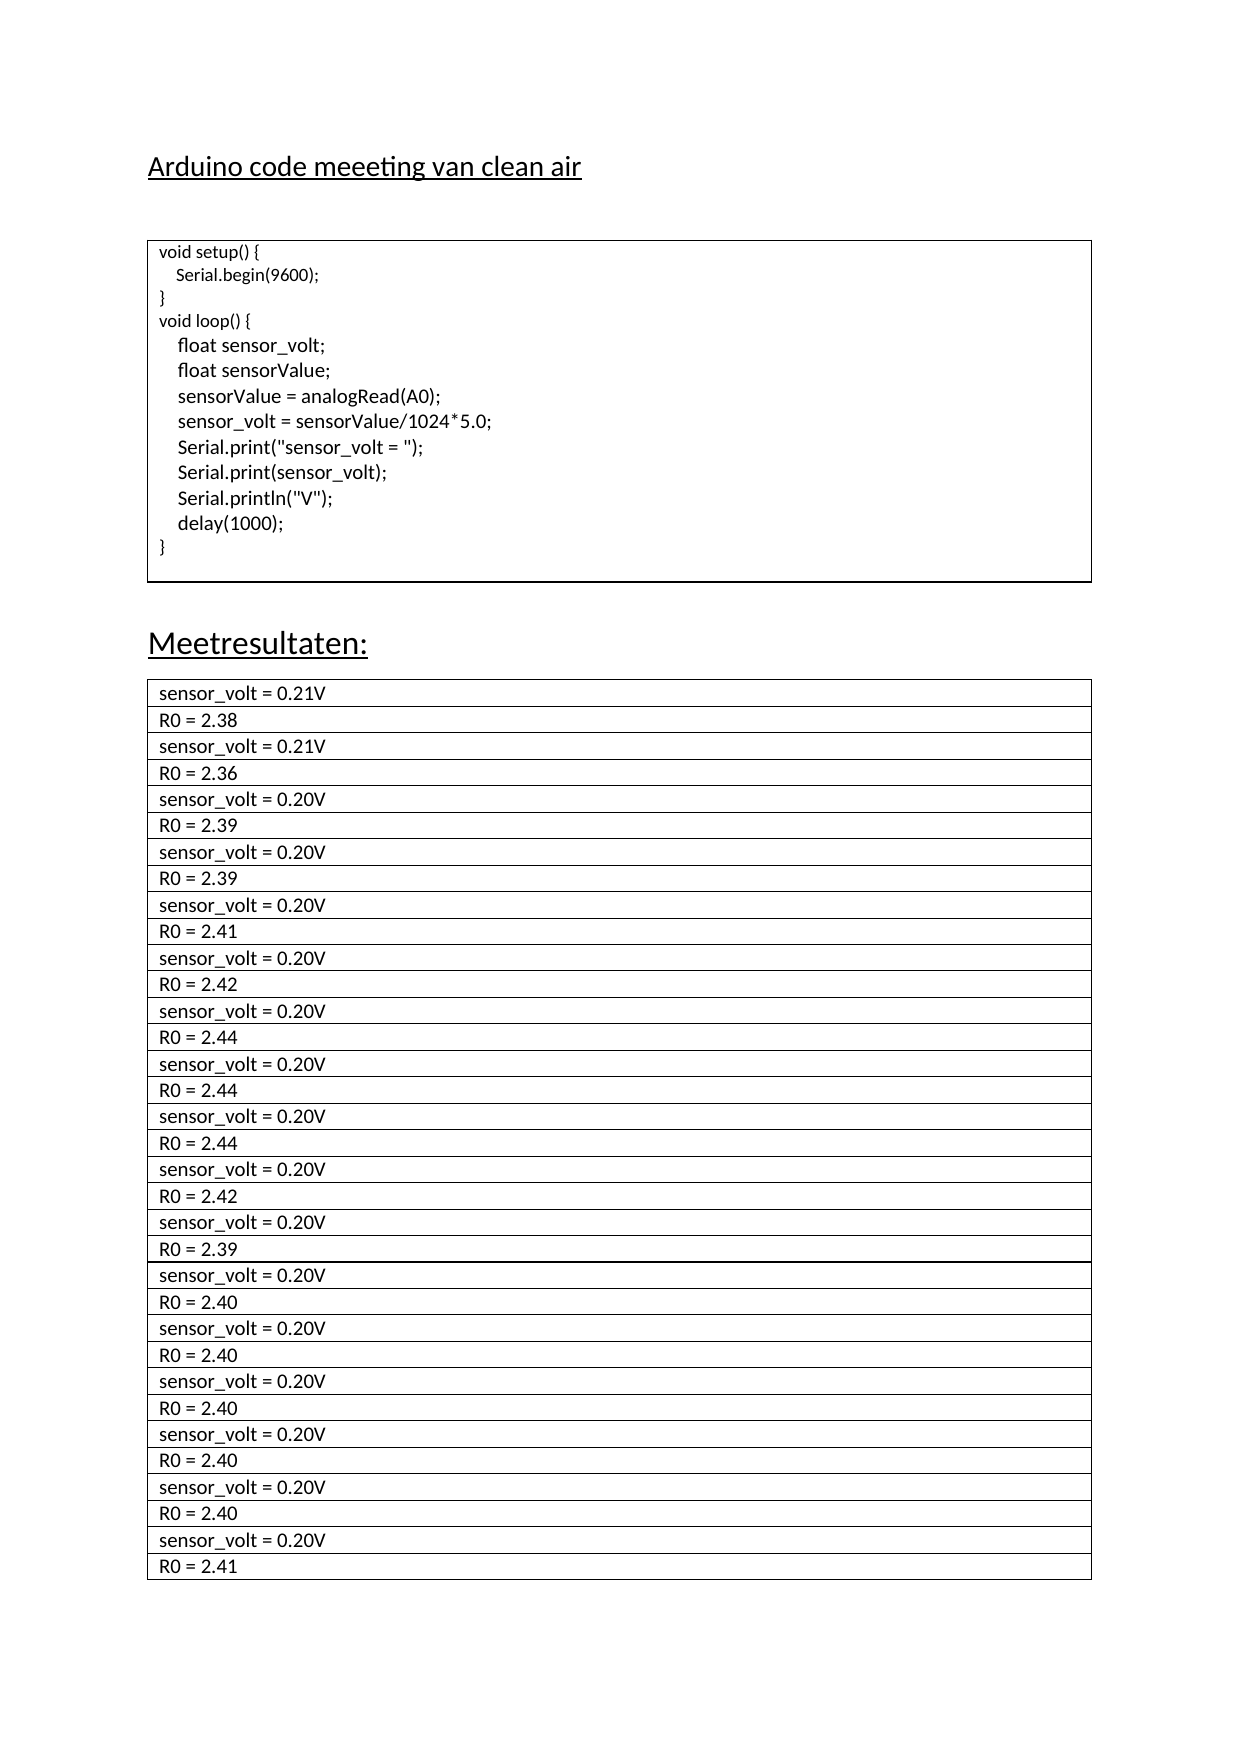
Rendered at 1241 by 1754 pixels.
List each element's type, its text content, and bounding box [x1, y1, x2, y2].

table_cell R0 = 2.44 [148, 1077, 1091, 1103]
table_cell R0 = 2.40 [148, 1501, 1091, 1526]
table_cell R0 = 2.38 [148, 707, 1091, 732]
table_cell R0 = 2.39 [148, 866, 1091, 891]
table_cell sensor_volt = 0.20V [148, 945, 1091, 970]
table_cell R0 = 2.39 [148, 813, 1091, 838]
table_cell sensor_volt = 0.20V [148, 998, 1091, 1023]
table_cell sensor_volt = 0.20V [148, 892, 1091, 917]
table_cell sensor_volt = 0.20V [148, 1263, 1091, 1288]
table_cell R0 = 2.40 [148, 1395, 1091, 1420]
table_cell sensor_volt = 0.20V [148, 1157, 1091, 1182]
table_cell R0 = 2.40 [148, 1289, 1091, 1314]
table_cell sensor_volt = 0.21V [148, 733, 1091, 759]
table_cell sensor_volt = 0.20V [148, 1527, 1091, 1552]
text Arduino code meeeting van clean air [148, 148, 1093, 183]
table_cell R0 = 2.41 [148, 919, 1091, 944]
table_cell sensor_volt = 0.20V [148, 1104, 1091, 1129]
text Meetresultaten: [148, 622, 1093, 663]
table_cell R0 = 2.36 [148, 760, 1091, 785]
table_cell sensor_volt = 0.20V [148, 1421, 1091, 1447]
table_header sensor_volt = 0.21V [148, 680, 1091, 706]
table_cell R0 = 2.39 [148, 1236, 1091, 1261]
table_cell sensor_volt = 0.20V [148, 1474, 1091, 1499]
table_cell sensor_volt = 0.20V [148, 1368, 1091, 1394]
table_cell sensor_volt = 0.20V [148, 839, 1091, 864]
table_cell sensor_volt = 0.20V [148, 786, 1091, 812]
table_cell sensor_volt = 0.20V [148, 1315, 1091, 1341]
table_cell R0 = 2.42 [148, 1183, 1091, 1208]
table_cell sensor_volt = 0.20V [148, 1210, 1091, 1235]
table_cell R0 = 2.42 [148, 971, 1091, 997]
table_cell R0 = 2.44 [148, 1130, 1091, 1156]
table_cell R0 = 2.40 [148, 1448, 1091, 1473]
table_header void setup() { Serial.begin(9600); } void loop() { float sensor_volt; float sensorValue; sensorValue = analogRead(A0); sensor_volt = sensorValue/1024*5.0; Serial.print("sensor_volt = "); Serial.print(sensor_volt); Serial.println("V"); delay(1000); } [148, 241, 1091, 581]
table_cell R0 = 2.40 [148, 1342, 1091, 1367]
table_cell sensor_volt = 0.20V [148, 1051, 1091, 1076]
table_cell R0 = 2.44 [148, 1024, 1091, 1050]
table_cell R0 = 2.41 [148, 1554, 1091, 1579]
